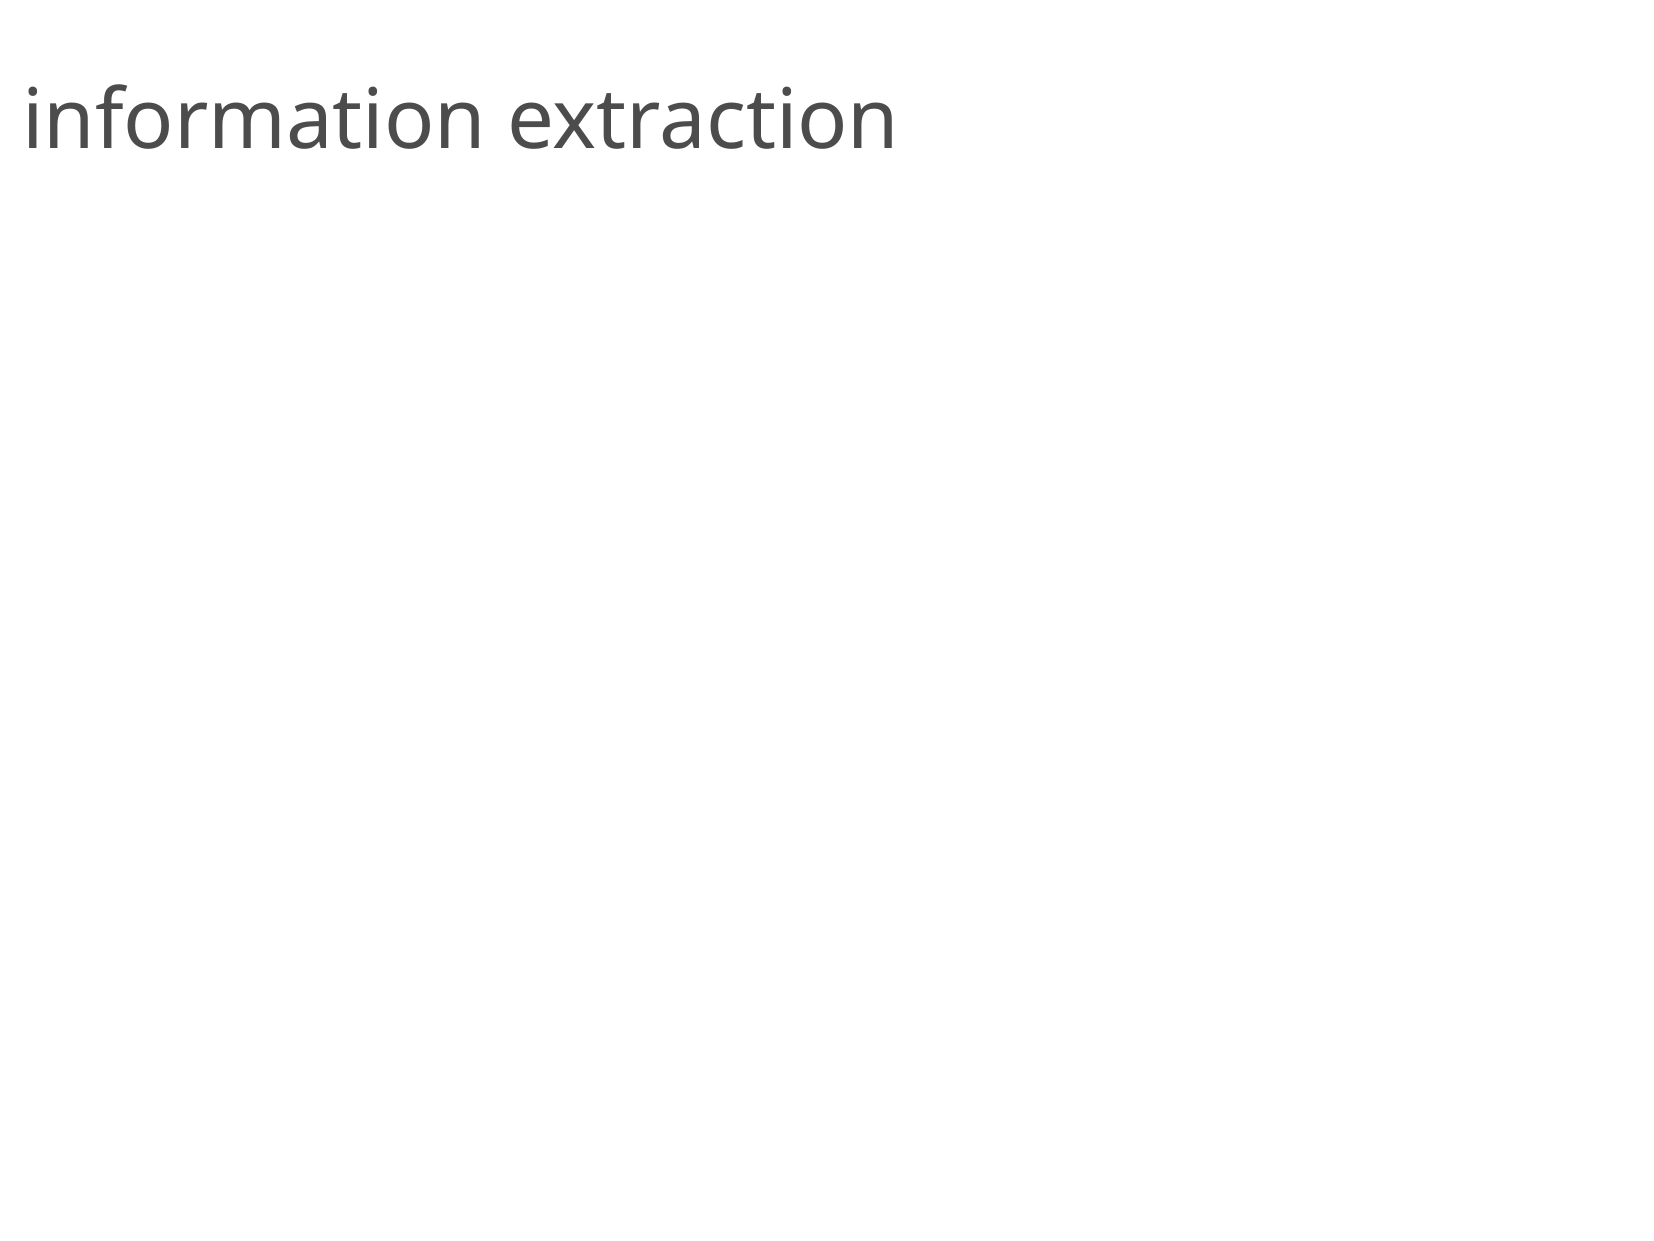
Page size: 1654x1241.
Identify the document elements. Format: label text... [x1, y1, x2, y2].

title information extraction [22, 26, 1654, 205]
